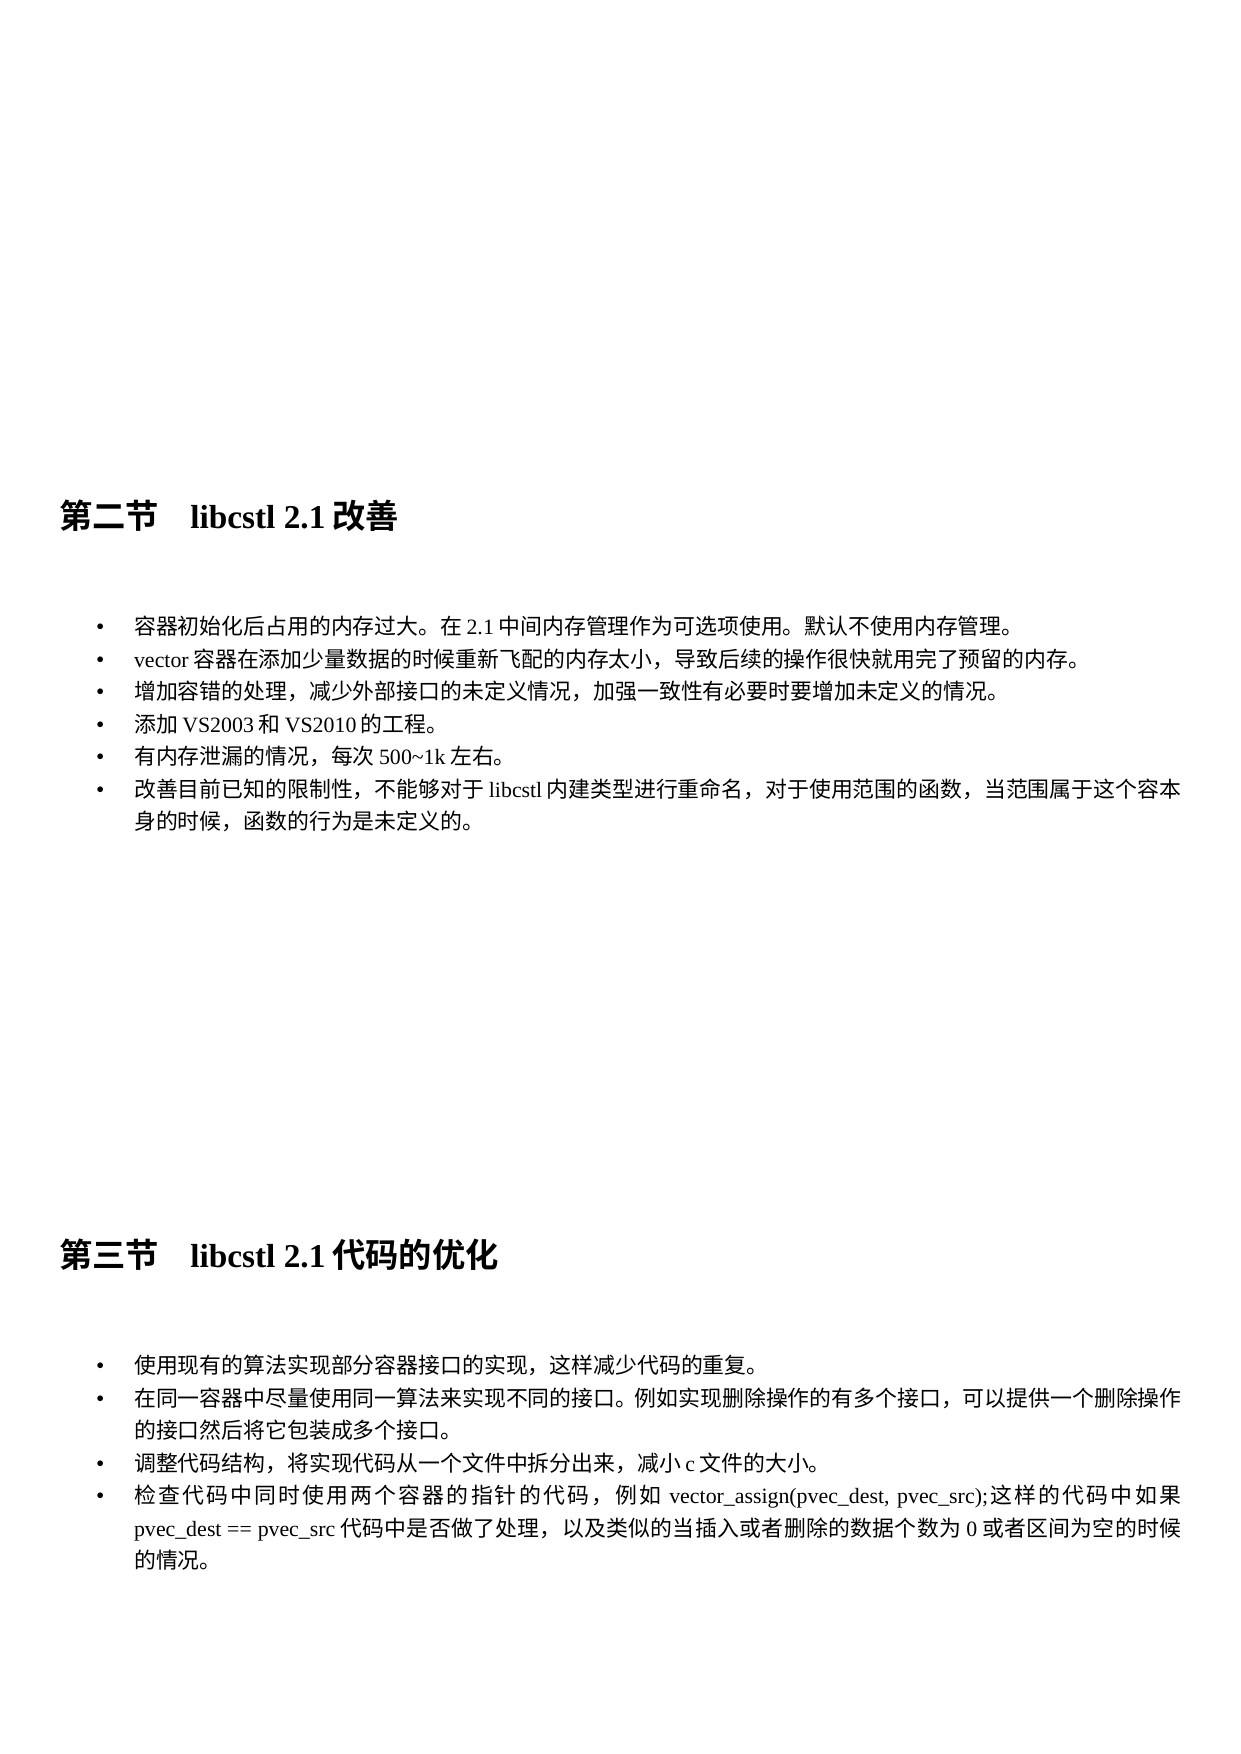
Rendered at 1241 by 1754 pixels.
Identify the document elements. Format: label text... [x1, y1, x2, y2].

subtitle libcstl 2.1改善 [59, 481, 1181, 546]
list 在同一容器中尽量使用同一算法来实现不同的接口。例如实现删除操作的有多个接口，可以提供一个删除操作的接口然后将它包装成多个接口。 [96, 1380, 1181, 1445]
list 检查代码中同时使用两个容器的指针的代码，例如vector_assign(pvec_dest, pvec_src);这样的代码中如果pvec_dest == pvec_src代码中是否做了处理，以及类似的当插入或者删除的数据个数为0或者区间为空的时候的情况。 [96, 1478, 1181, 1575]
list 调整代码结构，将实现代码从一个文件中拆分出来，减小c文件的大小。 [96, 1445, 1181, 1478]
list 改善目前已知的限制性，不能够对于libcstl内建类型进行重命名，对于使用范围的函数，当范围属于这个容本身的时候，函数的行为是未定义的。 [96, 771, 1181, 836]
subtitle libcstl 2.1代码的优化 [59, 1221, 1181, 1286]
list vector容器在添加少量数据的时候重新飞配的内存太小，导致后续的操作很快就用完了预留的内存。 [96, 641, 1181, 674]
list 添加VS2003和VS2010的工程。 [96, 706, 1181, 739]
list 使用现有的算法实现部分容器接口的实现，这样减少代码的重复。 [96, 1348, 1181, 1380]
list 增加容错的处理，减少外部接口的未定义情况，加强一致性有必要时要增加未定义的情况。 [96, 674, 1181, 706]
list 有内存泄漏的情况，每次500~1k左右。 [96, 739, 1181, 771]
list 容器初始化后占用的内存过大。在2.1中间内存管理作为可选项使用。默认不使用内存管理。 [96, 609, 1181, 641]
